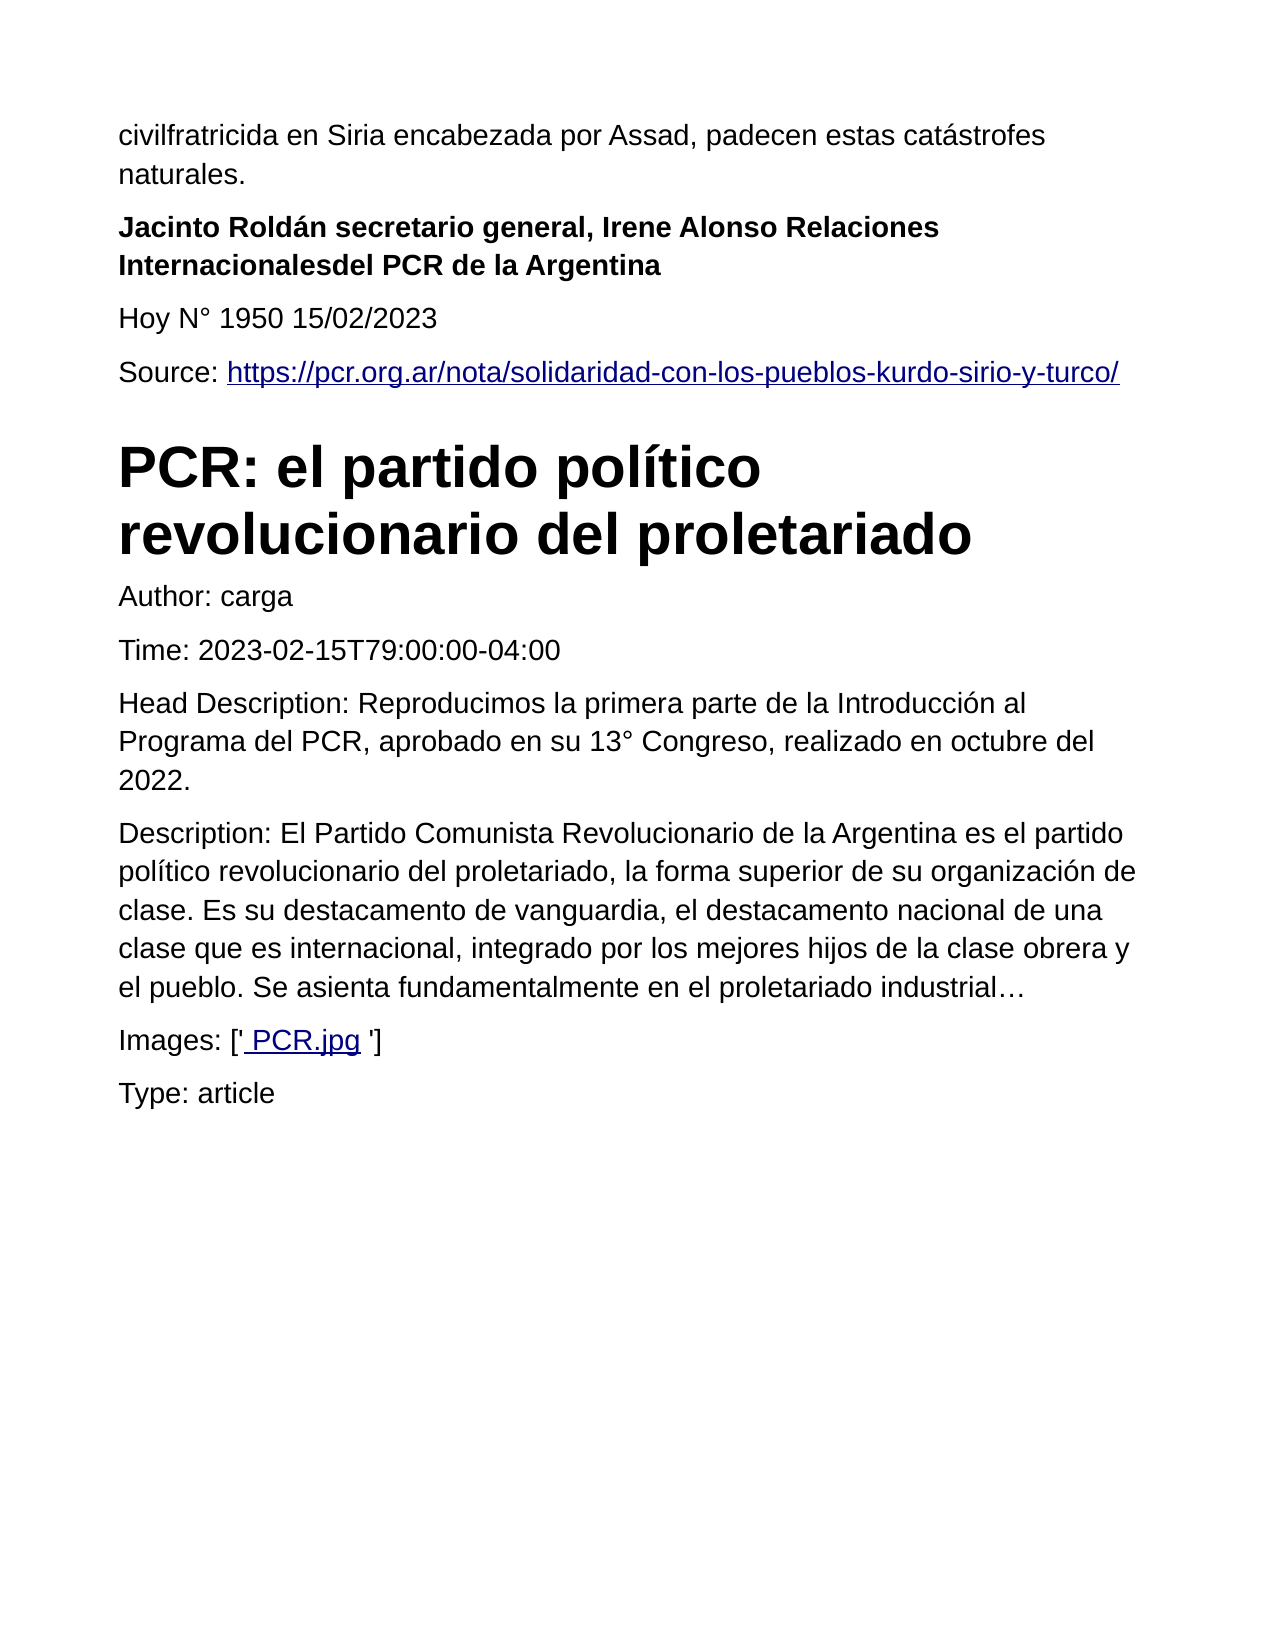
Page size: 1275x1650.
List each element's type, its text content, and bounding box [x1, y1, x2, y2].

subtitle PCR: el partido político revolucionario del proletariado [118, 433, 1157, 567]
text Author: carga [118, 579, 1157, 613]
text Time: 2023-02-15T79:00:00-04:00 [118, 632, 1157, 666]
text civilfratricida en Siria encabezada por Assad, padecen estas catástrofes naturales. [118, 118, 1157, 190]
text Description: El Partido Comunista Revolucionario de la Argentina es el partido político revolucionario del proletariado, la forma superior de su organización de clase. Es su destacamento de vanguardia, el destacamento nacional de una clase que es internacional, integrado por los mejores hijos de la clase obrera y el pueblo. Se asienta fundamentalmente en el proletariado industrial… [118, 816, 1157, 1003]
text Type: article [118, 1076, 1157, 1110]
text Images: [' PCR.jpg '] [118, 1023, 1157, 1057]
text Jacinto Roldán secretario general, Irene Alonso Relaciones Internacionalesdel PCR de la Argentina [118, 210, 1157, 282]
text Head Description: Reproducimos la primera parte de la Introducción al Programa del PCR, aprobado en su 13° Congreso, realizado en octubre del 2022. [118, 686, 1157, 796]
text Source: https://pcr.org.ar/nota/solidaridad-con-los-pueblos-kurdo-sirio-y-turco/ [118, 354, 1157, 388]
text Hoy N° 1950 15/02/2023 [118, 301, 1157, 335]
